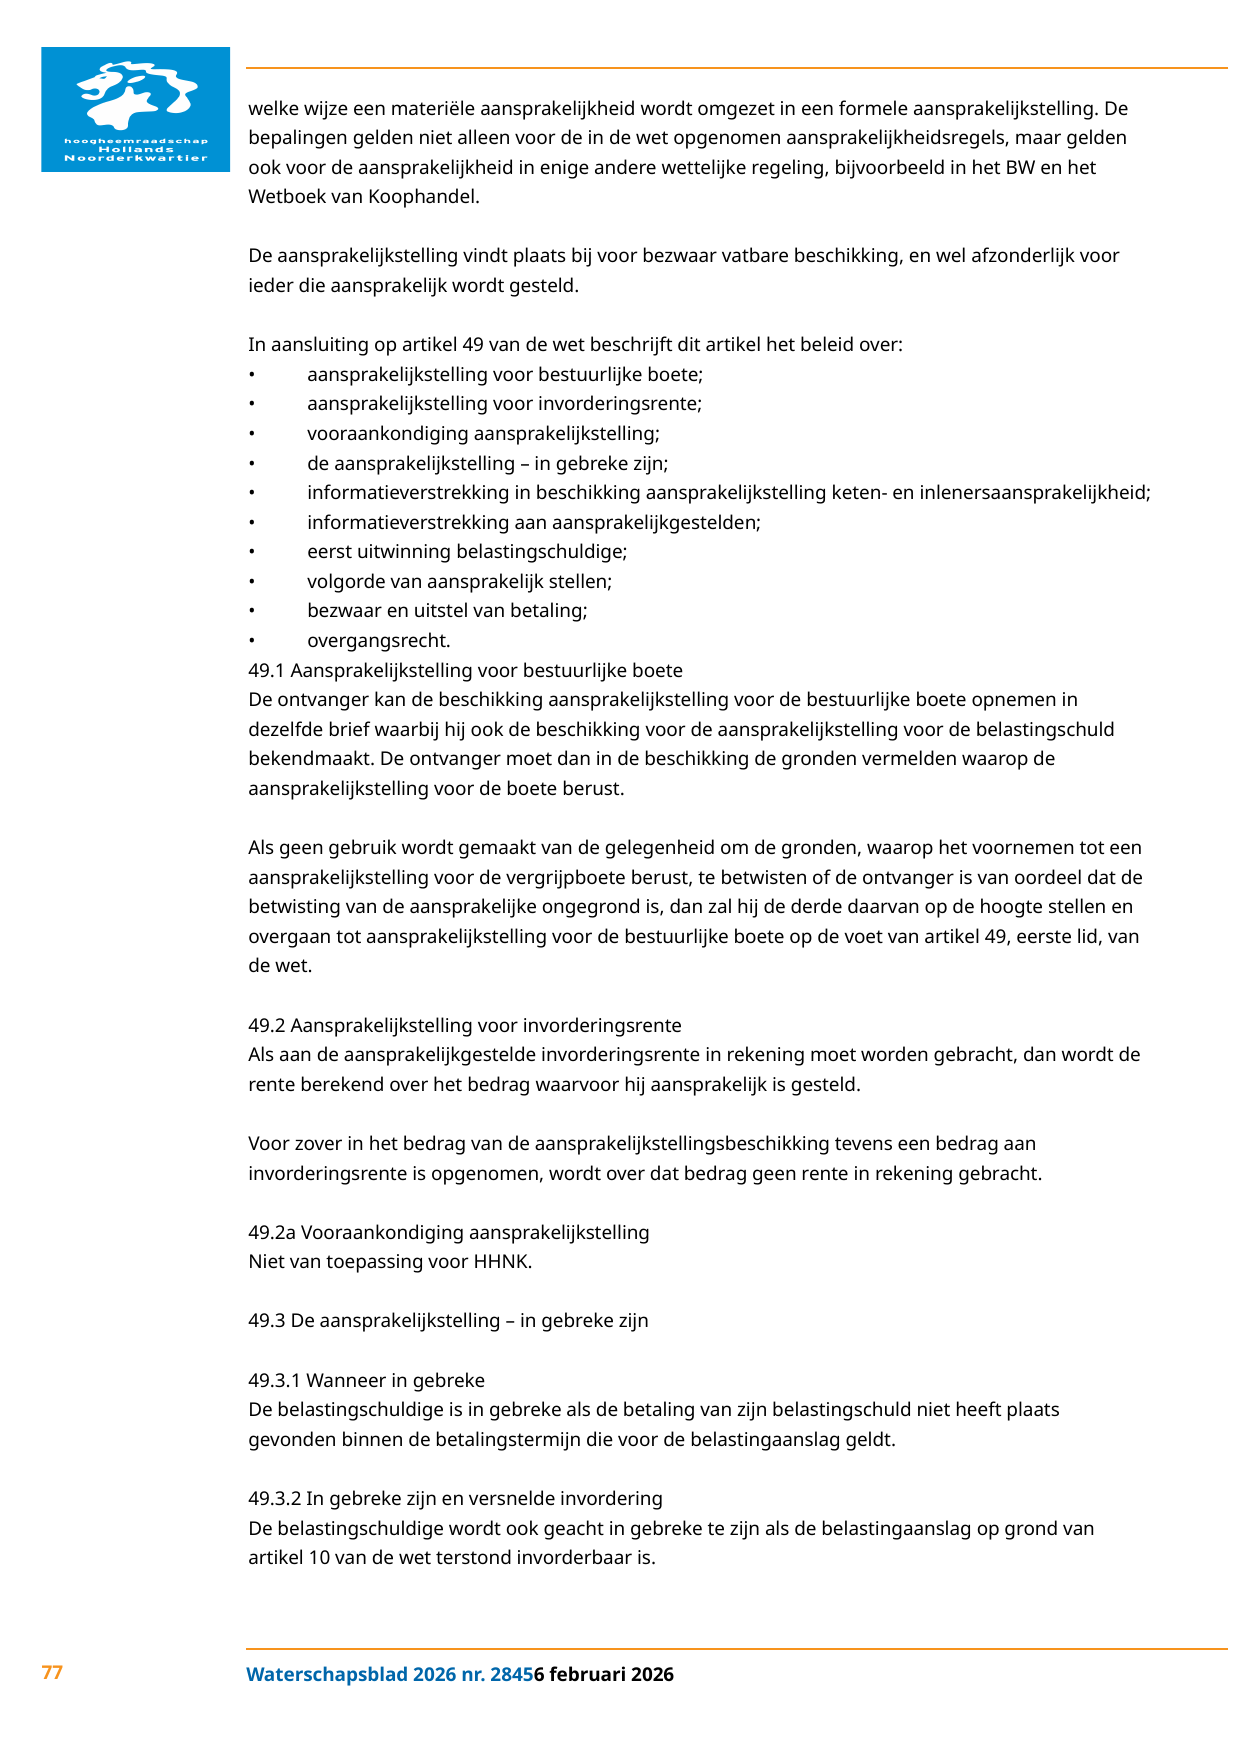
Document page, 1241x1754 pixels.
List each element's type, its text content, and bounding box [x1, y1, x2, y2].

list informatieverstrekking aan aansprakelijkgestelden; [248, 509, 1152, 535]
text 49.3.1 Wanneer in gebreke [248, 1367, 1152, 1393]
text Als aan de aansprakelijkgestelde invorderingsrente in rekening moet worden gebracht, dan wordt de rente berekend over het bedrag waarvoor hij aansprakelijk is gesteld. [248, 1041, 1152, 1097]
text 49.1 Aansprakelijkstelling voor bestuurlijke boete [248, 657, 1152, 683]
list eerst uitwinning belastingschuldige; [248, 538, 1152, 564]
text In aansluiting op artikel 49 van de wet beschrijft dit artikel het beleid over: [248, 331, 1152, 357]
text De belastingschuldige wordt ook geacht in gebreke te zijn als de belastingaanslag op grond van artikel 10 van de wet terstond invorderbaar is. [248, 1515, 1152, 1570]
list de aansprakelijkstelling – in gebreke zijn; [248, 450, 1152, 476]
text 49.3.2 In gebreke zijn en versnelde invordering [248, 1485, 1152, 1511]
list volgorde van aansprakelijk stellen; [248, 568, 1152, 594]
text welke wijze een materiële aansprakelijkheid wordt omgezet in een formele aansprakelijkstelling. De bepalingen gelden niet alleen voor de in de wet opgenomen aansprakelijkheidsregels, maar gelden ook voor de aansprakelijkheid in enige andere wettelijke regeling, bijvoorbeeld in het BW en het Wetboek van Koophandel. [248, 95, 1152, 209]
text De belastingschuldige is in gebreke als de betaling van zijn belastingschuld niet heeft plaats gevonden binnen de betalingstermijn die voor de belastingaanslag geldt. [248, 1396, 1152, 1452]
list aansprakelijkstelling voor invorderingsrente; [248, 391, 1152, 416]
picture [78, 64, 122, 99]
text 49.2 Aansprakelijkstelling voor invorderingsrente [248, 1012, 1152, 1038]
text Niet van toepassing voor HHNK. [248, 1248, 1152, 1274]
list vooraankondiging aansprakelijkstelling; [248, 420, 1152, 446]
picture [88, 87, 157, 130]
text Als geen gebruik wordt gemaakt van de gelegenheid om de gronden, waarop het voornemen tot een aansprakelijkstelling voor de vergrijpboete berust, te betwisten of de ontvanger is van oordeel dat de betwisting van de aansprakelijke ongegrond is, dan zal hij de derde daarvan op de hoogte stellen en overgaan tot aansprakelijkstelling voor de bestuurlijke boete op de voet van artikel 49, eerste lid, van de wet. [248, 834, 1152, 978]
list bezwaar en uitstel van betaling; [248, 598, 1152, 623]
list overgangsrecht. [248, 627, 1152, 653]
text 49.3 De aansprakelijkstelling – in gebreke zijn [248, 1308, 1152, 1333]
text De ontvanger kan de beschikking aansprakelijkstelling voor de bestuurlijke boete opnemen in dezelfde brief waarbij hij ook de beschikking voor de aansprakelijkstelling voor de belastingschuld bekendmaakt. De ontvanger moet dan in de beschikking de gronden vermelden waarop de aansprakelijkstelling voor de boete berust. [248, 686, 1152, 801]
picture [129, 76, 144, 82]
list aansprakelijkstelling voor bestuurlijke boete; [248, 361, 1152, 387]
text Voor zover in het bedrag van de aansprakelijkstellingsbeschikking tevens een bedrag aan invorderingsrente is opgenomen, wordt over dat bedrag geen rente in rekening gebracht. [248, 1130, 1152, 1186]
text 49.2a Vooraankondiging aansprakelijkstelling [248, 1219, 1152, 1245]
text De aansprakelijkstelling vindt plaats bij voor bezwaar vatbare beschikking, en wel afzonderlijk voor ieder die aansprakelijk wordt gesteld. [248, 243, 1152, 298]
picture [118, 62, 197, 112]
list informatieverstrekking in beschikking aansprakelijkstelling keten- en inlenersaansprakelijkheid; [248, 479, 1152, 505]
